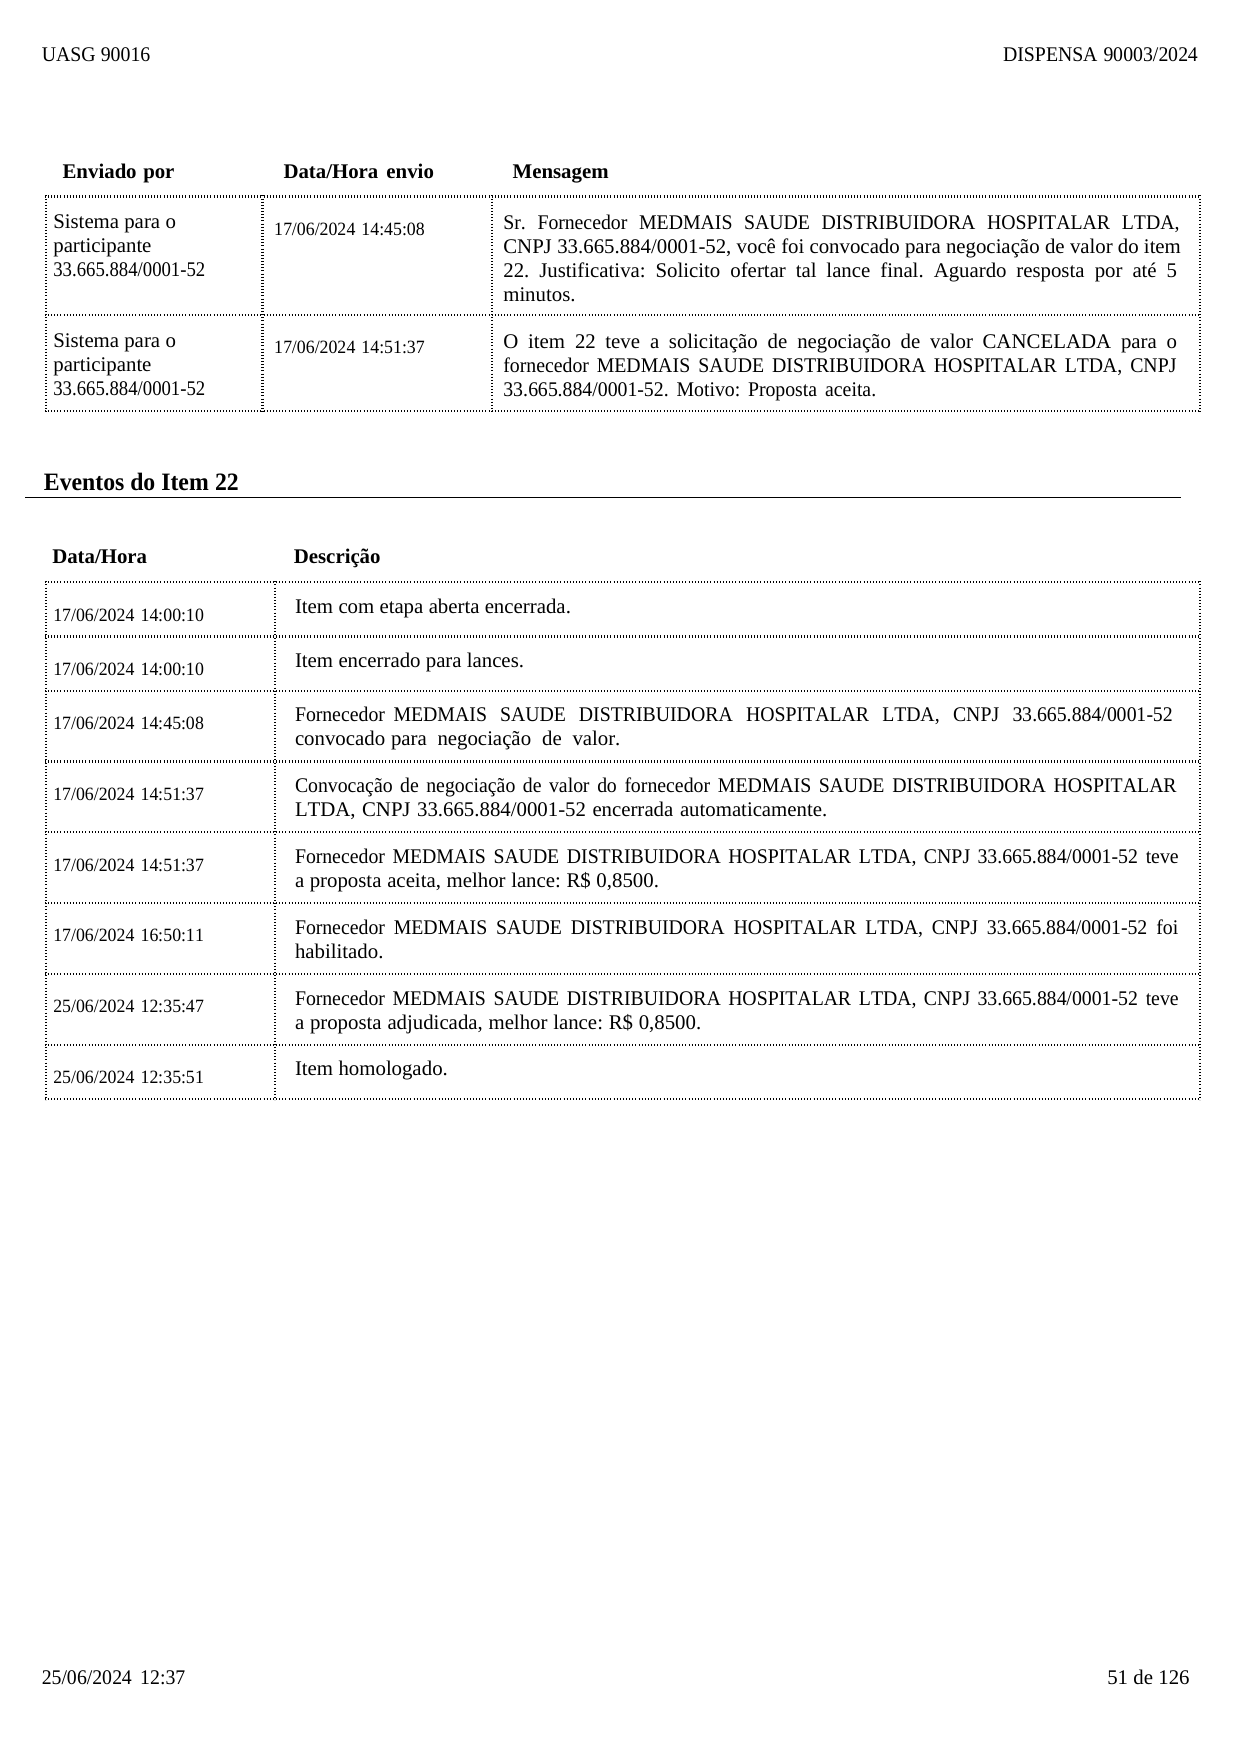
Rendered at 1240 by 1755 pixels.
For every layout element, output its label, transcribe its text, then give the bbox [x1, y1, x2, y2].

table_header 17/06/2024 14:45:08 [263, 195, 492, 314]
table_cell 17/06/2024 14:51:37 [263, 314, 492, 410]
table_cell 25/06/2024 12:35:47 [46, 973, 275, 1044]
table_cell O item 22 teve a solicitação de negociação de valor CANCELADA para o fornecedor MEDMAIS SAUDE DISTRIBUIDORA HOSPITALAR LTDA, CNPJ 33.665.884/0001-52. Motivo: Proposta aceita. [492, 314, 1200, 410]
table_cell Convocação de negociação de valor do fornecedor MEDMAIS SAUDE DISTRIBUIDORA HOSPITALAR LTDA, CNPJ 33.665.884/0001-52 encerrada automaticamente. [275, 760, 1200, 831]
table_cell Item homologado. [275, 1044, 1200, 1098]
table_header 17/06/2024 14:00:10 [46, 581, 275, 635]
table_cell 25/06/2024 12:35:51 [46, 1044, 275, 1098]
table_cell Item encerrado para lances. [275, 635, 1200, 689]
table_cell 17/06/2024 14:00:10 [46, 635, 275, 689]
table_header Sr. Fornecedor MEDMAIS SAUDE DISTRIBUIDORA HOSPITALAR LTDA, CNPJ 33.665.884/0001-52, você foi convocado para negociação de valor do item 22. Justificativa: Solicito ofertar tal lance final. Aguardo resposta por até 5 minutos. [492, 195, 1200, 314]
table_header Sistema para o participante 33.665.884/0001-52 [46, 195, 262, 314]
table_cell Fornecedor MEDMAIS SAUDE DISTRIBUIDORA HOSPITALAR LTDA, CNPJ 33.665.884/0001-52 teve a proposta aceita, melhor lance: R$ 0,8500. [275, 831, 1200, 902]
text Data/Hora Descrição [52, 544, 1212, 568]
table_cell Sistema para o participante 33.665.884/0001-52 [46, 314, 262, 410]
table_header Item com etapa aberta encerrada. [275, 581, 1200, 635]
table_cell Fornecedor MEDMAIS SAUDE DISTRIBUIDORA HOSPITALAR LTDA, CNPJ 33.665.884/0001-52 convocado para negociação de valor. [275, 690, 1200, 760]
table_cell Fornecedor MEDMAIS SAUDE DISTRIBUIDORA HOSPITALAR LTDA, CNPJ 33.665.884/0001-52 teve a proposta adjudicada, melhor lance: R$ 0,8500. [275, 973, 1200, 1044]
table_cell 17/06/2024 14:51:37 [46, 760, 275, 831]
text Enviado por Data/Hora envio Mensagem [62, 159, 1212, 183]
table_cell 17/06/2024 14:45:08 [46, 690, 275, 760]
table_cell 17/06/2024 14:51:37 [46, 831, 275, 902]
subtitle Eventos do Item 22 [44, 467, 1212, 495]
table_cell 17/06/2024 16:50:11 [46, 902, 275, 973]
table_cell Fornecedor MEDMAIS SAUDE DISTRIBUIDORA HOSPITALAR LTDA, CNPJ 33.665.884/0001-52 foi habilitado. [275, 902, 1200, 973]
